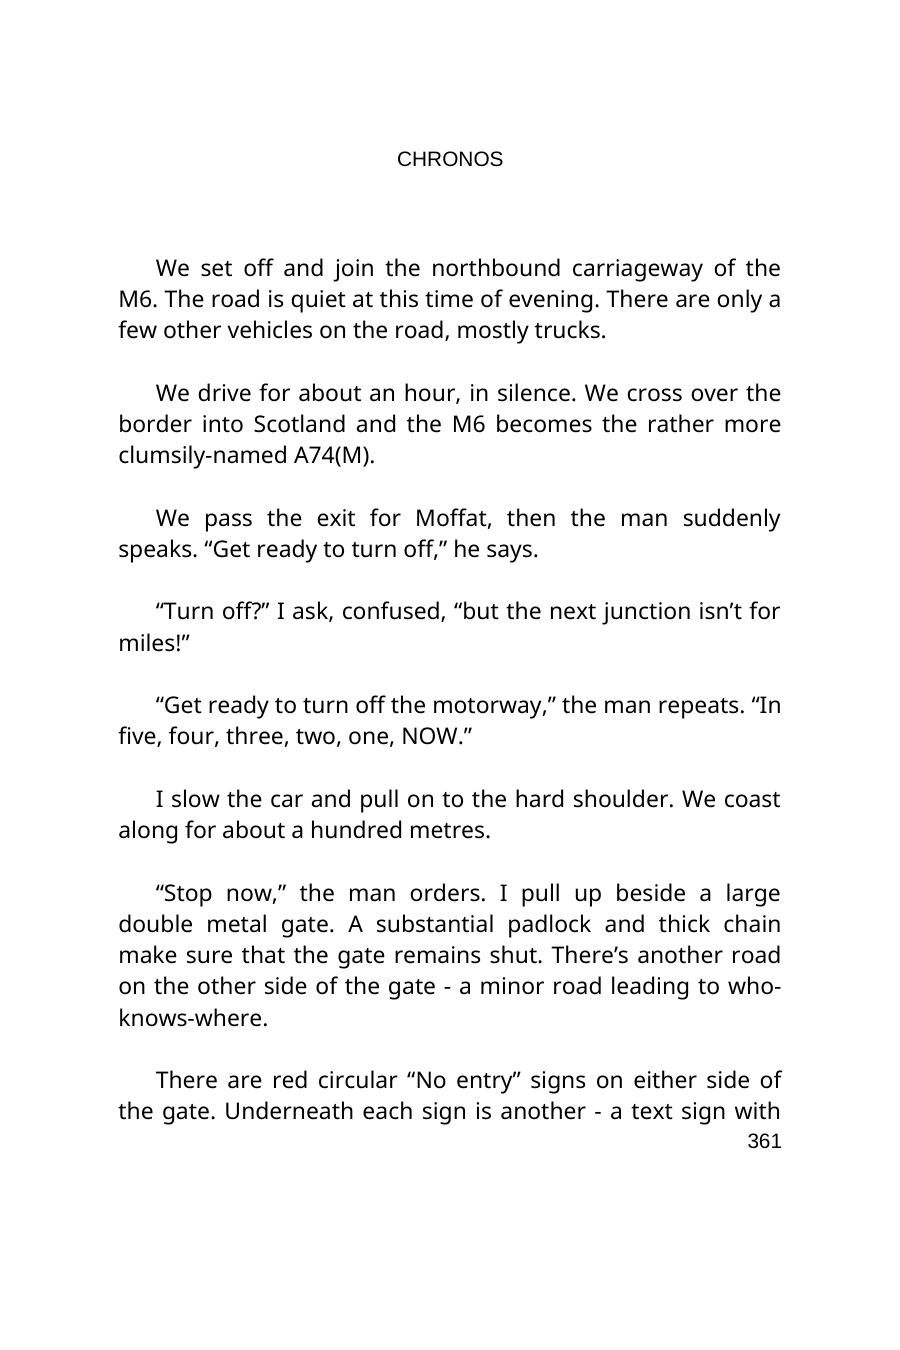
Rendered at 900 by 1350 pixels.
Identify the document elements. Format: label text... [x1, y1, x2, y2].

text We drive for about an hour, in silence. We cross over the border into Scotland and the M6 becomes the rather more clumsily-named A74(M). [118, 376, 782, 470]
text There are red circular “No entry” signs on either side of the gate. Underneath each sign is another - a text sign with [118, 1064, 782, 1126]
text “Stop now,” the man orders. I pull up beside a large double metal gate. A substantial padlock and thick chain make sure that the gate remains shut. There’s another road on the other side of the gate - a minor road leading to who-knows-where. [118, 876, 782, 1033]
text We pass the exit for Moffat, then the man suddenly speaks. “Get ready to turn off,” he says. [118, 501, 782, 564]
text I slow the car and pull on to the hard shoulder. We coast along for about a hundred metres. [118, 783, 782, 845]
text “Get ready to turn off the motorway,” the man repeats. “In five, four, three, two, one, NOW.” [118, 689, 782, 751]
text We set off and join the northbound carriageway of the M6. The road is quiet at this time of evening. There are only a few other vehicles on the road, mostly trucks. [118, 251, 782, 345]
text “Turn off?” I ask, confused, “but the next junction isn’t for miles!” [118, 595, 782, 658]
